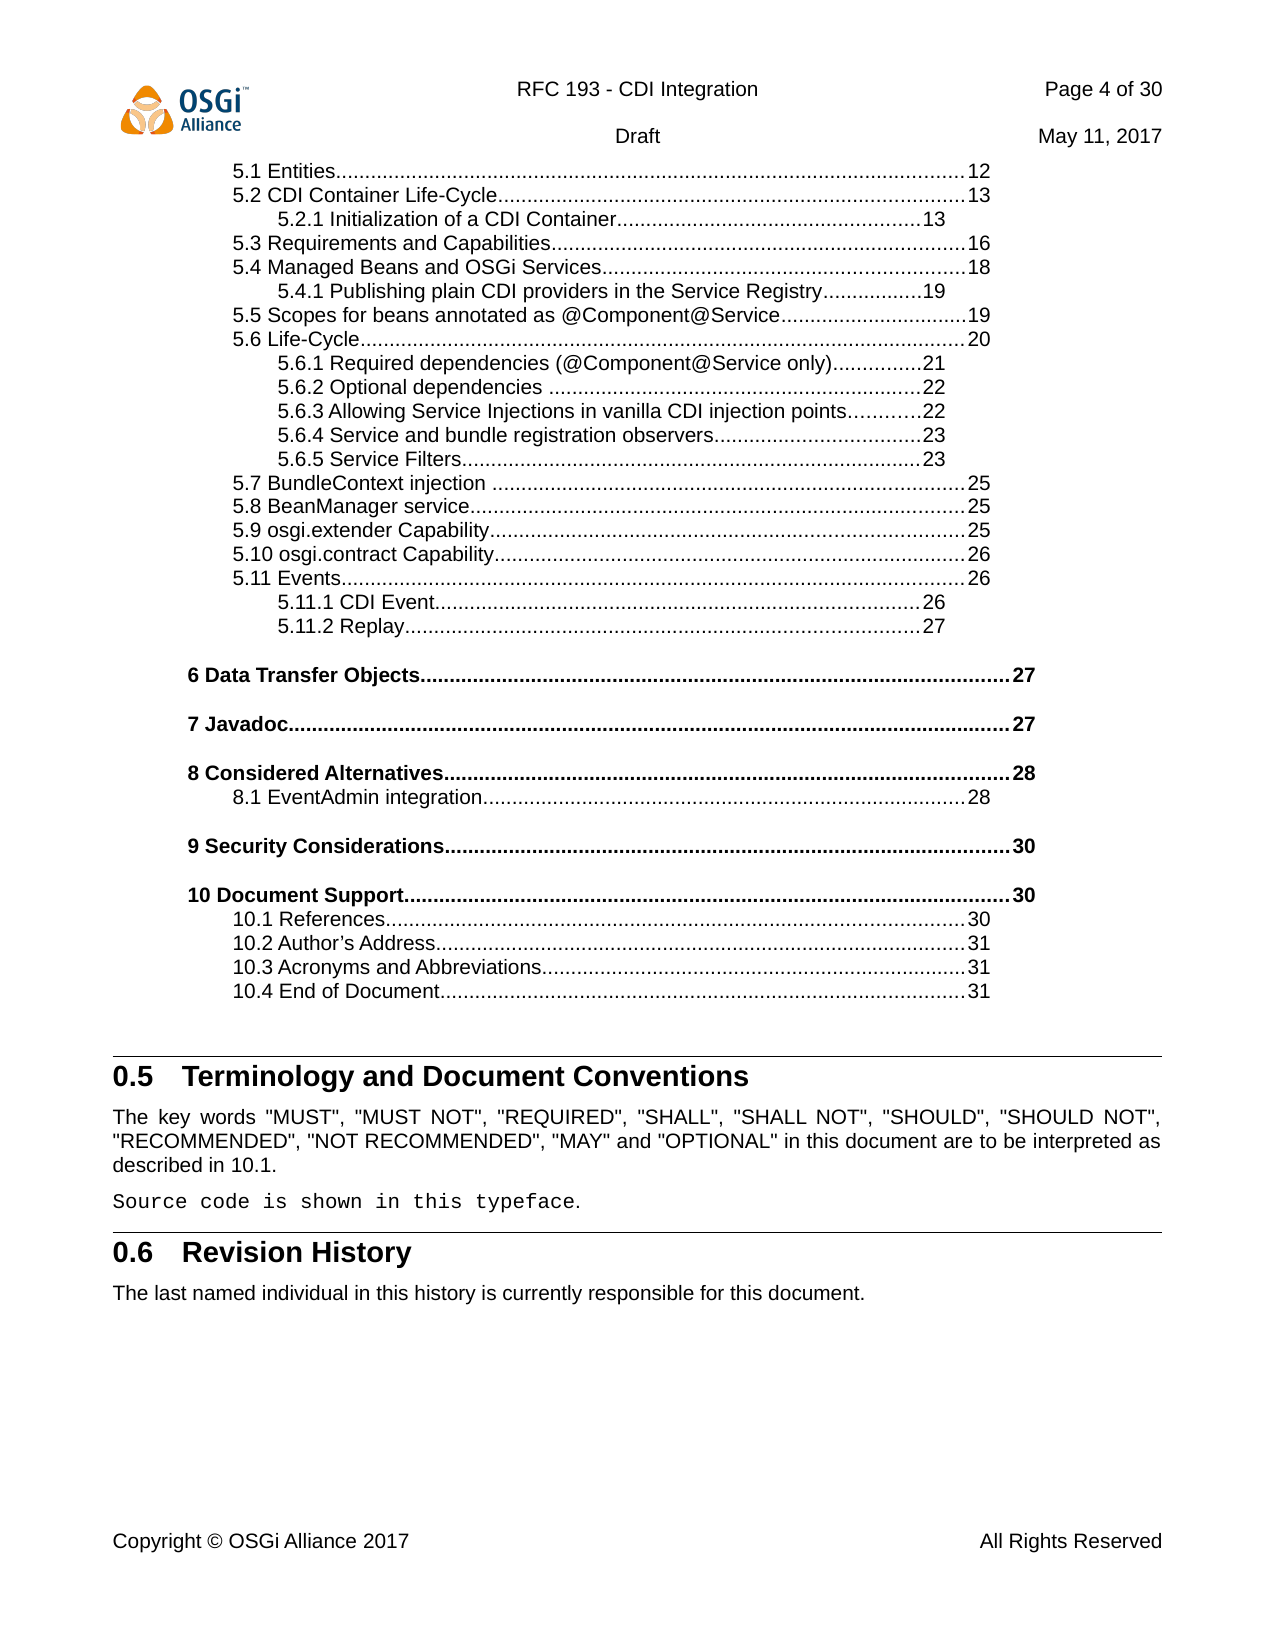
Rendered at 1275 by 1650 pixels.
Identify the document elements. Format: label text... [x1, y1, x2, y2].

text 5.4.1 Publishing plain CDI providers in the Service Registry 19 [277, 279, 1162, 303]
text 5.9 osgi.extender Capability 25 [232, 518, 1162, 542]
text 5.11.1 CDI Event 26 [277, 590, 1162, 614]
subtitle Terminology and Document Conventions [112, 1057, 1162, 1092]
text 10.3 Acronyms and Abbreviations 31 [232, 955, 1162, 979]
text 5.2.1 Initialization of a CDI Container 13 [277, 207, 1162, 231]
text 5.4 Managed Beans and OSGi Services 18 [232, 255, 1162, 279]
text 5.11.2 Replay 27 [277, 614, 1162, 638]
text 10.2 Author’s Address 31 [232, 931, 1162, 955]
text 5.6.5 Service Filters 23 [277, 446, 1162, 470]
text 5.6 Life-Cycle 20 [232, 327, 1162, 351]
text 5.6.1 Required dependencies (@Component@Service only) 21 [277, 351, 1162, 374]
text The last named individual in this history is currently responsible for this document. [112, 1281, 1162, 1305]
picture [113, 78, 257, 142]
text 5.7 BundleContext injection 25 [232, 470, 1162, 494]
text 5.2 CDI Container Life-Cycle 13 [232, 183, 1162, 207]
text 8 Considered Alternatives 28 [187, 761, 1162, 785]
text 5.6.3 Allowing Service Injections in vanilla CDI injection points 22 [277, 398, 1162, 422]
text 10.4 End of Document 31 [232, 979, 1162, 1003]
subtitle Revision History [112, 1233, 1162, 1268]
text 9 Security Considerations 30 [187, 834, 1162, 858]
text 5.1 Entities 12 [232, 159, 1162, 183]
text 5.3 Requirements and Capabilities 16 [232, 231, 1162, 255]
text 5.6.4 Service and bundle registration observers 23 [277, 422, 1162, 446]
text 10.1 References 30 [232, 907, 1162, 931]
text 7 Javadoc 27 [187, 712, 1162, 736]
text 5.5 Scopes for beans annotated as @Component@Service 19 [232, 303, 1162, 327]
text The key words "MUST", "MUST NOT", "REQUIRED", "SHALL", "SHALL NOT", "SHOULD", "SHOULD NOT", "RECOMMENDED", "NOT RECOMMENDED", "MAY" and "OPTIONAL" in this document are to be interpreted as described in 10.1. [112, 1105, 1162, 1177]
text 5.10 osgi.contract Capability 26 [232, 542, 1162, 566]
text Source code is shown in this typeface. [112, 1189, 1162, 1215]
text 5.8 BeanManager service 25 [232, 494, 1162, 518]
text 10 Document Support 30 [187, 883, 1162, 907]
text 5.11 Events 26 [232, 566, 1162, 590]
text 6 Data Transfer Objects 27 [187, 663, 1162, 687]
text 8.1 EventAdmin integration 28 [232, 785, 1162, 809]
text 5.6.2 Optional dependencies 22 [277, 374, 1162, 398]
